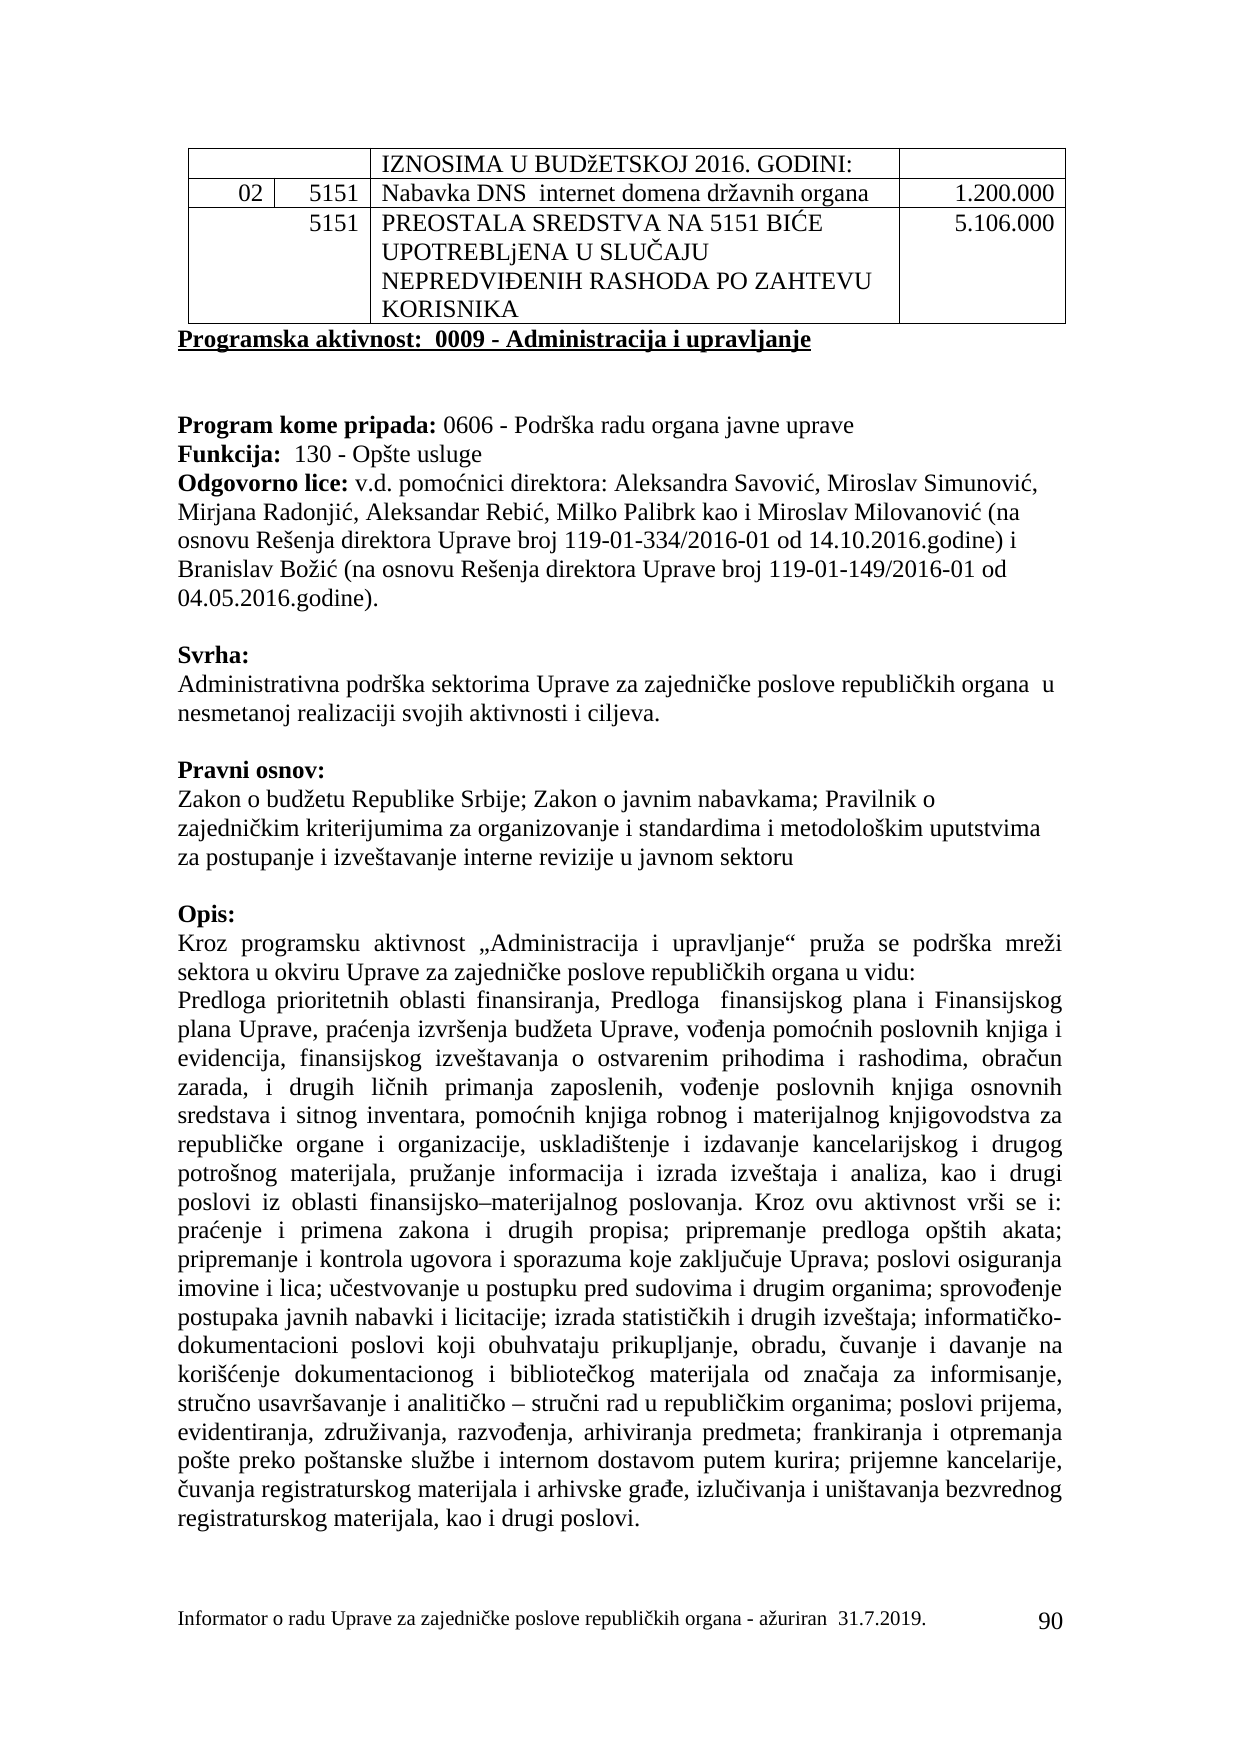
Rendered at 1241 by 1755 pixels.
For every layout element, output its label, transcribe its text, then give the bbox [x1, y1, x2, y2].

table_cell 1.200.000 [900, 179, 1065, 207]
text Opis: Kroz programsku aktivnost „Administracija i upravlјanje“ pruža se podrška mreži sektora u okviru Uprave za zajedničke poslove republičkih organa u vidu: [177, 871, 1063, 986]
table_cell 5151 [189, 208, 370, 323]
table_cell [189, 149, 370, 177]
table_cell 5151 [275, 179, 370, 207]
text Programska aktivnost: 0009 - Administracija i upravlјanje [177, 324, 1063, 353]
table_cell IZNOSIMA U BUDžETSKOJ 2016. GODINI: [371, 149, 899, 177]
text Pravni osnov: Zakon o budžetu Republike Srbije; Zakon o javnim nabavkama; Pravilnik o zajedničkim kriterijumima za organizovanje i standardima i metodološkim uputstvima za postupanje i izveštavanje interne revizije u javnom sektoru [177, 727, 1063, 871]
table_cell 5.106.000 [900, 208, 1065, 323]
table_cell 02 [189, 179, 274, 207]
table_cell Nabavka DNS internet domena državnih organa [371, 179, 899, 207]
text Predloga prioritetnih oblasti finansiranja, Predloga finansijskog plana i Finansijskog plana Uprave, praćenja izvršenja budžeta Uprave, vođenja pomoćnih poslovnih knjiga i evidencija, finansijskog izveštavanja o ostvarenim prihodima i rashodima, obračun zarada, i drugih ličnih primanja zaposlenih, vođenje poslovnih knjiga osnovnih sredstava i sitnog inventara, pomoćnih knjiga robnog i materijalnog knjigovodstva za republičke organe i organizacije, uskladištenje i izdavanje kancelarijskog i drugog potrošnog materijala, pružanje informacija i izrada izveštaja i analiza, kao i drugi poslovi iz oblasti finansijsko–materijalnog poslovanja. Kroz ovu aktivnost vrši se i: praćenje i primena zakona i drugih propisa; pripremanje predloga opštih akata; pripremanje i kontrola ugovora i sporazuma koje zaklјučuje Uprava; poslovi osiguranja imovine i lica; učestvovanje u postupku pred sudovima i drugim organima; sprovođenje postupaka javnih nabavki i licitacije; izrada statističkih i drugih izveštaja; informatičko-dokumentacioni poslovi koji obuhvataju prikuplјanje, obradu, čuvanje i davanje na korišćenje dokumentacionog i bibliotečkog materijala od značaja za informisanje, stručno usavršavanje i analitičko – stručni rad u republičkim organima; poslovi prijema, evidentiranja, združivanja, razvođenja, arhiviranja predmeta; frankiranja i otpremanja pošte preko poštanske službe i internom dostavom putem kurira; prijemne kancelarije, čuvanja registraturskog materijala i arhivske građe, izlučivanja i uništavanja bezvrednog registraturskog materijala, kao i drugi poslovi. [177, 986, 1063, 1532]
text Svrha: Administrativna podrška sektorima Uprave za zajedničke poslove republičkih organa u nesmetanoj realizaciji svojih aktivnosti i cilјeva. [177, 641, 1063, 727]
table_cell PREOSTALA SREDSTVA NA 5151 BIĆE UPOTREBLjENA U SLUČAJU NEPREDVIĐENIH RASHODA PO ZAHTEVU KORISNIKA [371, 208, 899, 323]
text Program kome pripada: 0606 - Podrška radu organa javne uprave Funkcija: 130 - Opšte usluge Odgovorno lice: v.d. pomoćnici direktora: Aleksandra Savović, Miroslav Simunović, Mirjana Radonjić, Aleksandar Rebić, Milko Palibrk kao i Miroslav Milovanović (na osnovu Rešenja direktora Uprave broj 119-01-334/2016-01 od 14.10.2016.godine) i Branislav Božić (na osnovu Rešenja direktora Uprave broj 119-01-149/2016-01 od 04.05.2016.godine). [177, 382, 1063, 612]
table_cell [900, 149, 1065, 177]
